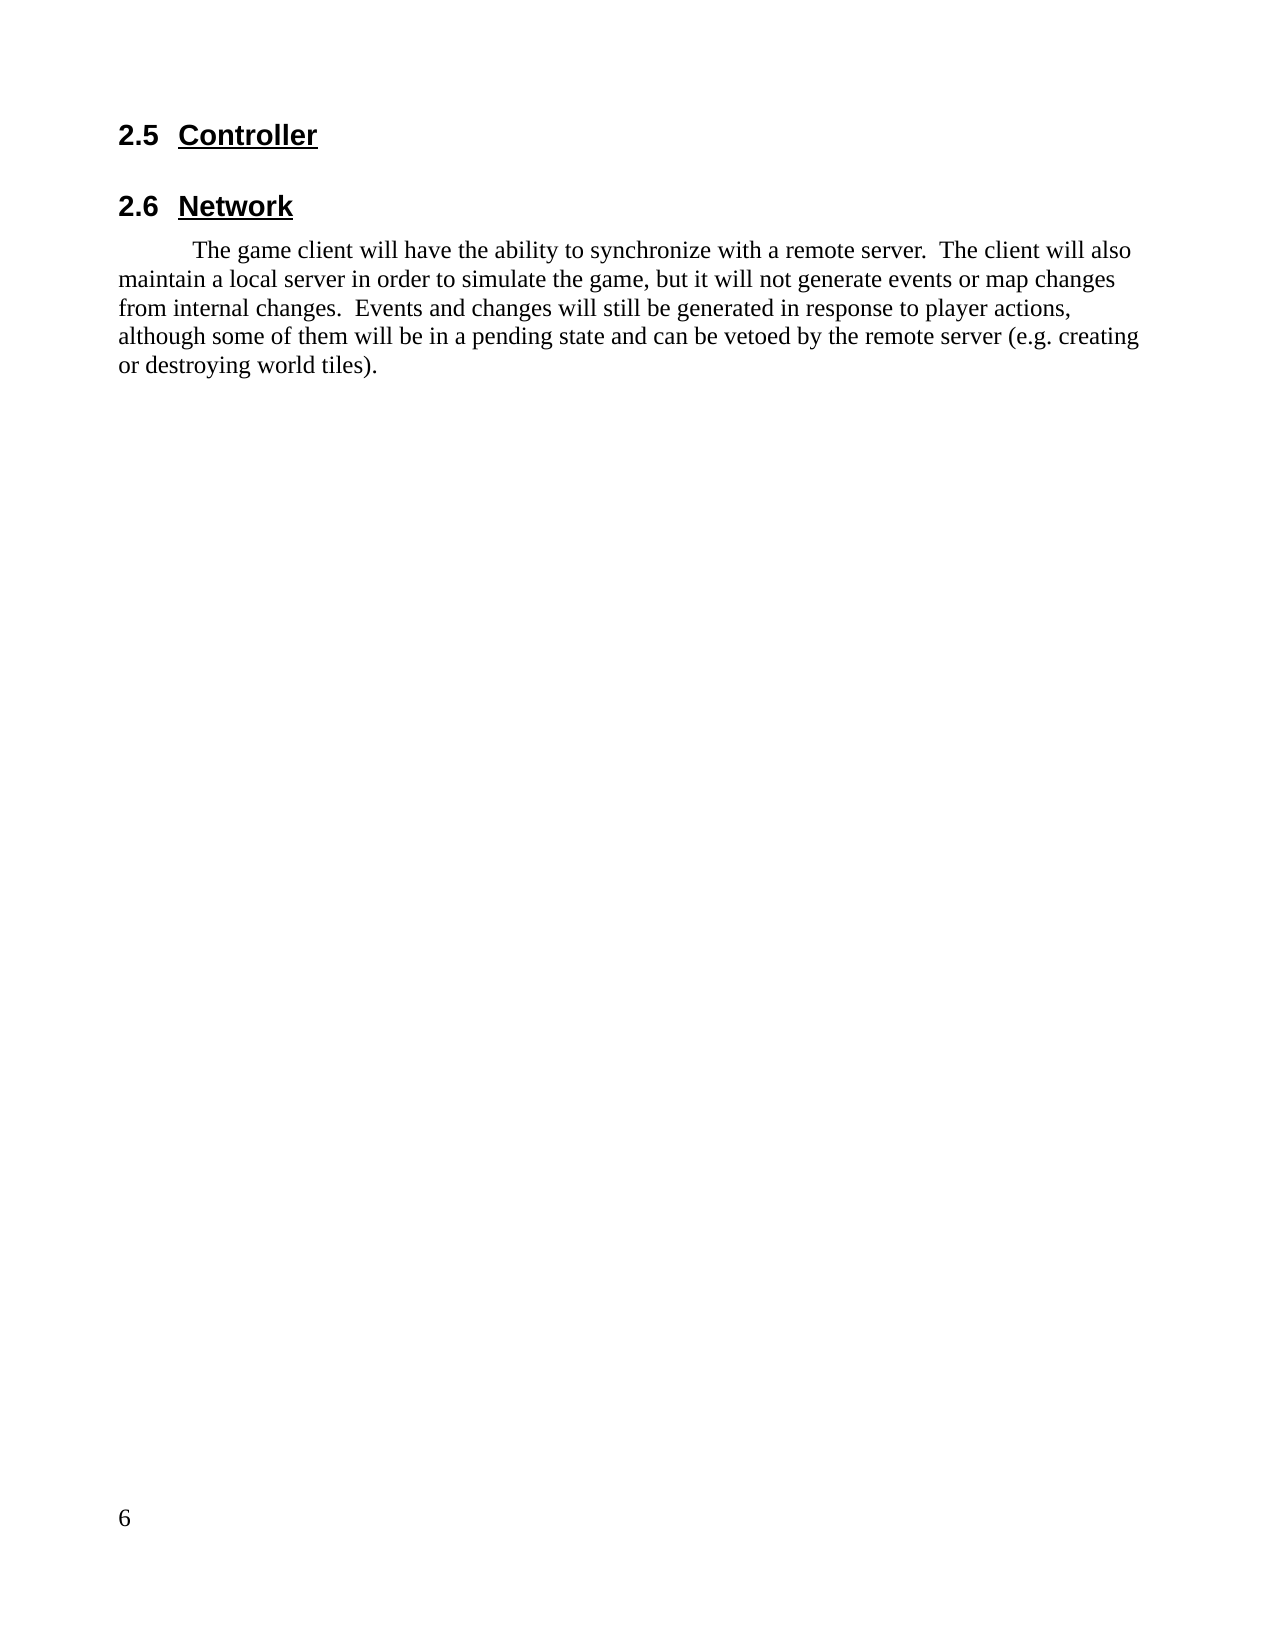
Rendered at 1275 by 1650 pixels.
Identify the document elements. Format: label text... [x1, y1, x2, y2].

subtitle Network [118, 189, 1157, 223]
subtitle Controller [118, 118, 1157, 152]
text The game client will have the ability to synchronize with a remote server. The client will also maintain a local server in order to simulate the game, but it will not generate events or map changes from internal changes. Events and changes will still be generated in response to player actions, although some of them will be in a pending state and can be vetoed by the remote server (e.g. creating or destroying world tiles). [118, 235, 1157, 379]
